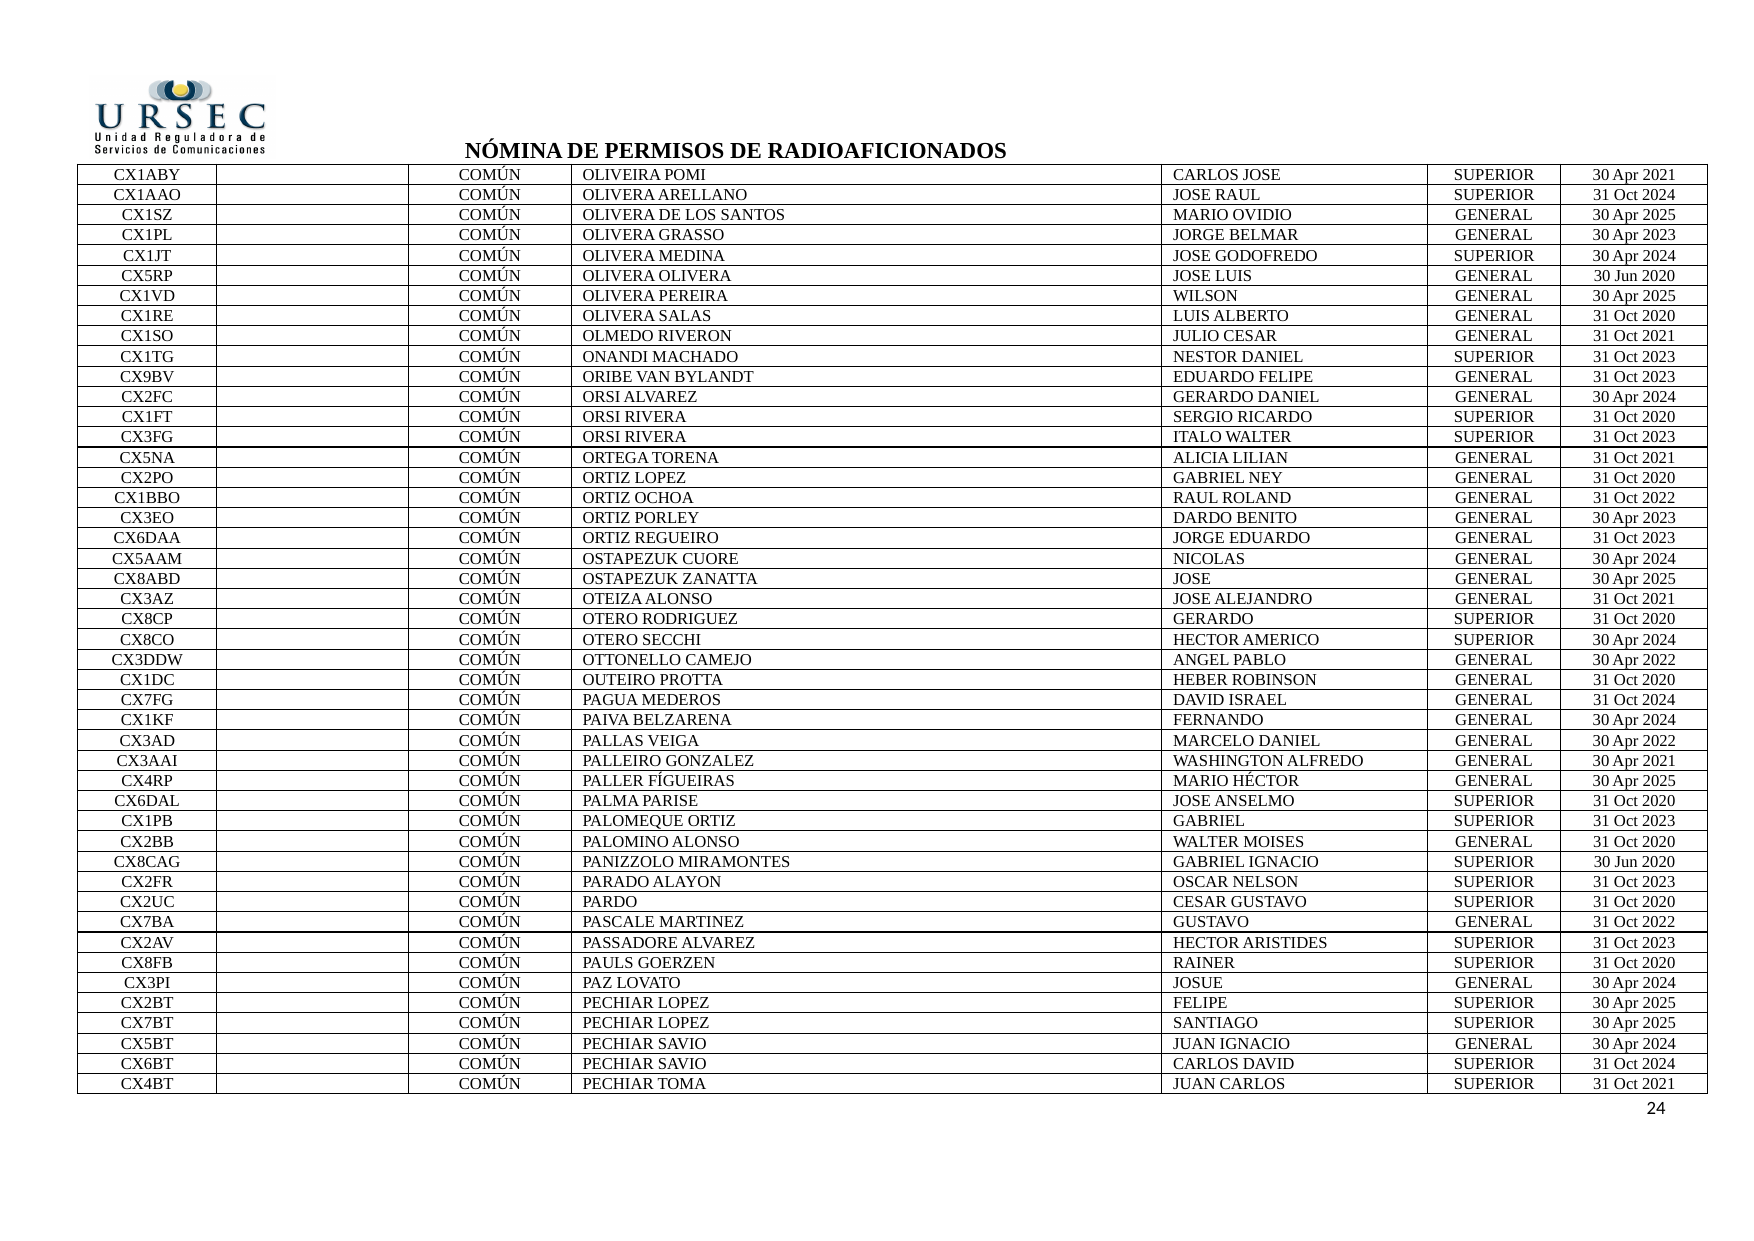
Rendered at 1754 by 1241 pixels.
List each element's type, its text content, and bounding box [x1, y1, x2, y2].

table_cell CX2BB [78, 831, 216, 851]
table_cell [217, 629, 408, 648]
table_cell CX1JT [78, 245, 216, 264]
table_cell [217, 165, 408, 184]
table_cell COMÚN [409, 346, 571, 366]
table_cell GENERAL [1428, 730, 1560, 749]
table_cell 30 Apr 2021 [1561, 165, 1707, 184]
table_cell CX2PO [78, 468, 216, 487]
table_cell 30 Apr 2025 [1561, 993, 1707, 1012]
table_cell PECHIAR SAVIO [572, 1034, 1161, 1053]
table_cell [217, 872, 408, 891]
table_cell WILSON [1162, 286, 1427, 305]
table_cell ANGEL PABLO [1162, 650, 1427, 669]
table_cell CX2FC [78, 387, 216, 406]
table_cell CX5BT [78, 1034, 216, 1053]
table_cell CX3AAI [78, 751, 216, 770]
table_cell RAINER [1162, 953, 1427, 972]
table_cell [217, 710, 408, 729]
table_cell COMÚN [409, 912, 571, 931]
table_cell SUPERIOR [1428, 791, 1560, 810]
table_cell CX3PI [78, 973, 216, 992]
table_cell CX3AZ [78, 589, 216, 608]
table_cell GENERAL [1428, 367, 1560, 386]
table_cell SUPERIOR [1428, 811, 1560, 830]
table_cell 30 Apr 2024 [1561, 629, 1707, 648]
table_cell MARCELO DANIEL [1162, 730, 1427, 749]
table_cell CX1PL [78, 225, 216, 244]
table_cell 31 Oct 2020 [1561, 831, 1707, 851]
table_cell [217, 346, 408, 366]
table_cell CX9BV [78, 367, 216, 386]
table_cell [217, 1054, 408, 1073]
table_cell CX5NA [78, 448, 216, 467]
table_cell 31 Oct 2023 [1561, 933, 1707, 952]
table_cell [217, 225, 408, 244]
table_cell OTERO RODRIGUEZ [572, 609, 1161, 628]
table_cell COMÚN [409, 670, 571, 689]
table_cell 31 Oct 2023 [1561, 872, 1707, 891]
table_cell [217, 589, 408, 608]
table_cell CX2AV [78, 933, 216, 952]
table_cell OLIVERA OLIVERA [572, 266, 1161, 285]
table_cell COMÚN [409, 690, 571, 709]
table_cell CX1BBO [78, 488, 216, 507]
table_cell COMÚN [409, 427, 571, 446]
table_cell SUPERIOR [1428, 953, 1560, 972]
table_cell [217, 205, 408, 224]
table_cell NICOLAS [1162, 549, 1427, 568]
table_cell GENERAL [1428, 387, 1560, 406]
table_cell JORGE BELMAR [1162, 225, 1427, 244]
table_cell [217, 266, 408, 285]
table_cell [217, 791, 408, 810]
table_cell 31 Oct 2021 [1561, 448, 1707, 467]
table_cell OLIVEIRA POMI [572, 165, 1161, 184]
table_cell 31 Oct 2020 [1561, 791, 1707, 810]
table_cell [217, 1013, 408, 1032]
table_cell OUTEIRO PROTTA [572, 670, 1161, 689]
table_cell SUPERIOR [1428, 609, 1560, 628]
table_cell PECHIAR SAVIO [572, 1054, 1161, 1073]
table_cell [217, 933, 408, 952]
table_cell SERGIO RICARDO [1162, 407, 1427, 426]
table_cell ORTIZ PORLEY [572, 508, 1161, 527]
table_cell SUPERIOR [1428, 993, 1560, 1012]
table_cell 30 Apr 2025 [1561, 569, 1707, 588]
table_cell [217, 730, 408, 749]
table_cell PECHIAR LOPEZ [572, 1013, 1161, 1032]
table_cell JOSE ANSELMO [1162, 791, 1427, 810]
table_cell CX1KF [78, 710, 216, 729]
table_cell 31 Oct 2022 [1561, 912, 1707, 931]
table_cell SUPERIOR [1428, 427, 1560, 446]
table_cell [217, 609, 408, 628]
table_cell 31 Oct 2023 [1561, 346, 1707, 366]
table_cell [217, 650, 408, 669]
table_cell [217, 286, 408, 305]
table_cell HECTOR AMERICO [1162, 629, 1427, 648]
table_cell COMÚN [409, 468, 571, 487]
table_cell SUPERIOR [1428, 1074, 1560, 1093]
table_cell GENERAL [1428, 488, 1560, 507]
table_cell CX6DAL [78, 791, 216, 810]
table_cell COMÚN [409, 710, 571, 729]
table_cell COMÚN [409, 286, 571, 305]
table_cell COMÚN [409, 811, 571, 830]
table_cell CX3DDW [78, 650, 216, 669]
table_cell PECHIAR LOPEZ [572, 993, 1161, 1012]
table_cell ORSI RIVERA [572, 407, 1161, 426]
table_cell COMÚN [409, 185, 571, 204]
table_cell 30 Apr 2024 [1561, 245, 1707, 264]
table_cell PASCALE MARTINEZ [572, 912, 1161, 931]
table_cell PARDO [572, 892, 1161, 911]
table_cell JUAN IGNACIO [1162, 1034, 1427, 1053]
table_cell GABRIEL NEY [1162, 468, 1427, 487]
table_cell OTEIZA ALONSO [572, 589, 1161, 608]
table_cell COMÚN [409, 933, 571, 952]
table_cell [217, 811, 408, 830]
table_cell 31 Oct 2021 [1561, 589, 1707, 608]
table_cell 31 Oct 2020 [1561, 407, 1707, 426]
table_cell JOSE LUIS [1162, 266, 1427, 285]
table_cell GENERAL [1428, 650, 1560, 669]
table_cell ONANDI MACHADO [572, 346, 1161, 366]
table_cell CX1TG [78, 346, 216, 366]
table_cell 30 Jun 2020 [1561, 266, 1707, 285]
table_cell CX1PB [78, 811, 216, 830]
table_cell CX3AD [78, 730, 216, 749]
table_cell [217, 448, 408, 467]
table_cell ORSI RIVERA [572, 427, 1161, 446]
table_cell COMÚN [409, 367, 571, 386]
table_cell CX7BA [78, 912, 216, 931]
table_cell COMÚN [409, 448, 571, 467]
table_cell GENERAL [1428, 589, 1560, 608]
table_cell 30 Apr 2023 [1561, 508, 1707, 527]
table_cell OLIVERA DE LOS SANTOS [572, 205, 1161, 224]
table_cell COMÚN [409, 225, 571, 244]
table_cell SUPERIOR [1428, 346, 1560, 366]
table_cell GENERAL [1428, 751, 1560, 770]
table_cell SUPERIOR [1428, 629, 1560, 648]
table_cell OLIVERA PEREIRA [572, 286, 1161, 305]
table_cell MARIO OVIDIO [1162, 205, 1427, 224]
table_cell COMÚN [409, 791, 571, 810]
table_cell FELIPE [1162, 993, 1427, 1012]
table_cell COMÚN [409, 488, 571, 507]
table_cell CX2FR [78, 872, 216, 891]
table_cell CX7BT [78, 1013, 216, 1032]
table_cell ORTIZ LOPEZ [572, 468, 1161, 487]
table_cell HEBER ROBINSON [1162, 670, 1427, 689]
table_cell COMÚN [409, 1013, 571, 1032]
table_cell COMÚN [409, 326, 571, 345]
table_cell [217, 690, 408, 709]
table_cell GENERAL [1428, 549, 1560, 568]
table_cell JOSE RAUL [1162, 185, 1427, 204]
table_cell CX6DAA [78, 528, 216, 547]
table_cell 30 Apr 2025 [1561, 771, 1707, 790]
table_cell PALOMEQUE ORTIZ [572, 811, 1161, 830]
table_cell SANTIAGO [1162, 1013, 1427, 1032]
table_cell FERNANDO [1162, 710, 1427, 729]
table_cell COMÚN [409, 1054, 571, 1073]
table_cell ORTIZ REGUEIRO [572, 528, 1161, 547]
table_cell GENERAL [1428, 286, 1560, 305]
table_cell 31 Oct 2021 [1561, 1074, 1707, 1093]
table_cell CX2BT [78, 993, 216, 1012]
table_cell 31 Oct 2022 [1561, 488, 1707, 507]
table_cell JOSE [1162, 569, 1427, 588]
table_cell CX1SZ [78, 205, 216, 224]
table_cell [217, 852, 408, 871]
table_cell CARLOS DAVID [1162, 1054, 1427, 1073]
table_cell PALLER FÍGUEIRAS [572, 771, 1161, 790]
table_cell JOSE GODOFREDO [1162, 245, 1427, 264]
table_cell [217, 751, 408, 770]
table_cell PALOMINO ALONSO [572, 831, 1161, 851]
table_cell COMÚN [409, 953, 571, 972]
table_cell 30 Apr 2023 [1561, 225, 1707, 244]
table_cell GUSTAVO [1162, 912, 1427, 931]
table_cell COMÚN [409, 508, 571, 527]
table_cell OTERO SECCHI [572, 629, 1161, 648]
table_cell [217, 1034, 408, 1053]
table_cell OTTONELLO CAMEJO [572, 650, 1161, 669]
table_cell CX8FB [78, 953, 216, 972]
table_cell [217, 387, 408, 406]
table_cell [217, 488, 408, 507]
table_cell OSCAR NELSON [1162, 872, 1427, 891]
table_cell [217, 993, 408, 1012]
table_cell COMÚN [409, 650, 571, 669]
table_cell GENERAL [1428, 528, 1560, 547]
table_cell 30 Apr 2024 [1561, 710, 1707, 729]
table_cell [217, 407, 408, 426]
table_cell CX2UC [78, 892, 216, 911]
table_cell PARADO ALAYON [572, 872, 1161, 891]
table_cell CX1AAO [78, 185, 216, 204]
table_cell COMÚN [409, 407, 571, 426]
table_cell COMÚN [409, 165, 571, 184]
table_cell GENERAL [1428, 973, 1560, 992]
table_cell 30 Apr 2024 [1561, 549, 1707, 568]
table_cell COMÚN [409, 528, 571, 547]
table_cell [217, 892, 408, 911]
table_cell [217, 468, 408, 487]
table_cell GENERAL [1428, 670, 1560, 689]
table_cell OSTAPEZUK CUORE [572, 549, 1161, 568]
table_cell DAVID ISRAEL [1162, 690, 1427, 709]
table_cell GENERAL [1428, 306, 1560, 325]
table_cell GENERAL [1428, 468, 1560, 487]
table_cell COMÚN [409, 751, 571, 770]
table_cell JULIO CESAR [1162, 326, 1427, 345]
table_cell CX1RE [78, 306, 216, 325]
table_cell [217, 1074, 408, 1093]
table_cell CX1VD [78, 286, 216, 305]
table_cell CX6BT [78, 1054, 216, 1073]
table_cell PAGUA MEDEROS [572, 690, 1161, 709]
table_cell COMÚN [409, 589, 571, 608]
table_cell PANIZZOLO MIRAMONTES [572, 852, 1161, 871]
table_cell [217, 528, 408, 547]
table_cell CX7FG [78, 690, 216, 709]
table_cell SUPERIOR [1428, 165, 1560, 184]
table_cell COMÚN [409, 266, 571, 285]
table_cell CX4RP [78, 771, 216, 790]
table_cell WASHINGTON ALFREDO [1162, 751, 1427, 770]
table_cell [217, 245, 408, 264]
table_cell COMÚN [409, 609, 571, 628]
table_cell PALMA PARISE [572, 791, 1161, 810]
table_cell GABRIEL IGNACIO [1162, 852, 1427, 871]
table_cell JORGE EDUARDO [1162, 528, 1427, 547]
table_cell CX1ABY [78, 165, 216, 184]
table_cell ITALO WALTER [1162, 427, 1427, 446]
table_cell SUPERIOR [1428, 185, 1560, 204]
table_cell 31 Oct 2023 [1561, 528, 1707, 547]
table_cell [217, 831, 408, 851]
table_cell SUPERIOR [1428, 872, 1560, 891]
table_cell GENERAL [1428, 710, 1560, 729]
table_cell GENERAL [1428, 225, 1560, 244]
table_cell CX8CO [78, 629, 216, 648]
table_cell 30 Apr 2024 [1561, 387, 1707, 406]
table_cell [217, 367, 408, 386]
table_cell PALLAS VEIGA [572, 730, 1161, 749]
table_cell CX8CP [78, 609, 216, 628]
table_cell OLIVERA MEDINA [572, 245, 1161, 264]
table_cell 31 Oct 2023 [1561, 811, 1707, 830]
table_cell [217, 306, 408, 325]
table_cell [217, 973, 408, 992]
table_cell CESAR GUSTAVO [1162, 892, 1427, 911]
table_cell ORIBE VAN BYLANDT [572, 367, 1161, 386]
table_cell 30 Jun 2020 [1561, 852, 1707, 871]
table_cell CX5AAM [78, 549, 216, 568]
table_cell COMÚN [409, 1074, 571, 1093]
table_cell COMÚN [409, 973, 571, 992]
table_cell GENERAL [1428, 569, 1560, 588]
table_cell OLIVERA ARELLANO [572, 185, 1161, 204]
table_cell CX5RP [78, 266, 216, 285]
table_cell PECHIAR TOMA [572, 1074, 1161, 1093]
table_cell 31 Oct 2024 [1561, 185, 1707, 204]
table_cell 31 Oct 2020 [1561, 468, 1707, 487]
table_cell 30 Apr 2025 [1561, 205, 1707, 224]
table_cell CX1FT [78, 407, 216, 426]
table_cell HECTOR ARISTIDES [1162, 933, 1427, 952]
table_cell OLMEDO RIVERON [572, 326, 1161, 345]
table_cell COMÚN [409, 831, 571, 851]
table_cell COMÚN [409, 852, 571, 871]
table_cell RAUL ROLAND [1162, 488, 1427, 507]
table_cell LUIS ALBERTO [1162, 306, 1427, 325]
table_cell [217, 326, 408, 345]
table_cell [217, 508, 408, 527]
table_cell PAULS GOERZEN [572, 953, 1161, 972]
table_cell 31 Oct 2024 [1561, 1054, 1707, 1073]
table_cell SUPERIOR [1428, 1013, 1560, 1032]
table_cell GENERAL [1428, 508, 1560, 527]
table_cell SUPERIOR [1428, 892, 1560, 911]
table_cell JUAN CARLOS [1162, 1074, 1427, 1093]
table_cell 30 Apr 2025 [1561, 286, 1707, 305]
table_cell CX3EO [78, 508, 216, 527]
picture [88, 75, 277, 159]
table_cell GENERAL [1428, 266, 1560, 285]
table_cell COMÚN [409, 872, 571, 891]
table_cell WALTER MOISES [1162, 831, 1427, 851]
table_cell [217, 953, 408, 972]
table_cell CX1SO [78, 326, 216, 345]
table_cell COMÚN [409, 993, 571, 1012]
table_cell SUPERIOR [1428, 1054, 1560, 1073]
table_cell 31 Oct 2023 [1561, 367, 1707, 386]
table_cell GENERAL [1428, 831, 1560, 851]
table_cell COMÚN [409, 730, 571, 749]
table_cell 31 Oct 2020 [1561, 953, 1707, 972]
table_cell [217, 771, 408, 790]
table_cell COMÚN [409, 549, 571, 568]
table_cell ORTIZ OCHOA [572, 488, 1161, 507]
table_cell PALLEIRO GONZALEZ [572, 751, 1161, 770]
table_cell ORTEGA TORENA [572, 448, 1161, 467]
table_cell COMÚN [409, 569, 571, 588]
table_cell [217, 185, 408, 204]
table_cell COMÚN [409, 205, 571, 224]
table_cell COMÚN [409, 387, 571, 406]
table_cell 31 Oct 2020 [1561, 670, 1707, 689]
table_cell MARIO HÉCTOR [1162, 771, 1427, 790]
table_cell PASSADORE ALVAREZ [572, 933, 1161, 952]
table_cell CX4BT [78, 1074, 216, 1093]
table_cell SUPERIOR [1428, 407, 1560, 426]
table_cell COMÚN [409, 629, 571, 648]
table_cell GENERAL [1428, 1034, 1560, 1053]
table_cell CARLOS JOSE [1162, 165, 1427, 184]
table_cell CX3FG [78, 427, 216, 446]
table_cell OLIVERA SALAS [572, 306, 1161, 325]
table_cell JOSUE [1162, 973, 1427, 992]
table_cell CX1DC [78, 670, 216, 689]
table_cell CX8ABD [78, 569, 216, 588]
table_cell JOSE ALEJANDRO [1162, 589, 1427, 608]
table_cell GENERAL [1428, 912, 1560, 931]
table_cell 30 Apr 2022 [1561, 650, 1707, 669]
table_cell 31 Oct 2024 [1561, 690, 1707, 709]
table_cell 30 Apr 2025 [1561, 1013, 1707, 1032]
table_cell OSTAPEZUK ZANATTA [572, 569, 1161, 588]
table_cell SUPERIOR [1428, 245, 1560, 264]
table_cell [217, 427, 408, 446]
table_cell 31 Oct 2023 [1561, 427, 1707, 446]
table_cell ALICIA LILIAN [1162, 448, 1427, 467]
table_cell [217, 912, 408, 931]
table_cell 30 Apr 2024 [1561, 973, 1707, 992]
table_cell PAIVA BELZARENA [572, 710, 1161, 729]
table_cell 31 Oct 2020 [1561, 306, 1707, 325]
table_cell GABRIEL [1162, 811, 1427, 830]
table_cell COMÚN [409, 892, 571, 911]
table_cell GENERAL [1428, 690, 1560, 709]
table_cell COMÚN [409, 1034, 571, 1053]
table_cell [217, 549, 408, 568]
table_cell COMÚN [409, 245, 571, 264]
table_cell GENERAL [1428, 205, 1560, 224]
table_cell COMÚN [409, 771, 571, 790]
table_cell DARDO BENITO [1162, 508, 1427, 527]
table_cell [217, 670, 408, 689]
table_cell SUPERIOR [1428, 933, 1560, 952]
table_cell EDUARDO FELIPE [1162, 367, 1427, 386]
table_cell GENERAL [1428, 326, 1560, 345]
table_cell 31 Oct 2021 [1561, 326, 1707, 345]
table_cell 31 Oct 2020 [1561, 609, 1707, 628]
table_cell PAZ LOVATO [572, 973, 1161, 992]
table_cell SUPERIOR [1428, 852, 1560, 871]
table_cell [217, 569, 408, 588]
table_cell OLIVERA GRASSO [572, 225, 1161, 244]
table_cell 30 Apr 2021 [1561, 751, 1707, 770]
table_cell CX8CAG [78, 852, 216, 871]
table_cell NESTOR DANIEL [1162, 346, 1427, 366]
table_cell 30 Apr 2024 [1561, 1034, 1707, 1053]
table_cell COMÚN [409, 306, 571, 325]
table_cell 31 Oct 2020 [1561, 892, 1707, 911]
table_cell GENERAL [1428, 771, 1560, 790]
table_cell GERARDO [1162, 609, 1427, 628]
table_cell 30 Apr 2022 [1561, 730, 1707, 749]
table_cell ORSI ALVAREZ [572, 387, 1161, 406]
table_cell GENERAL [1428, 448, 1560, 467]
table_cell GERARDO DANIEL [1162, 387, 1427, 406]
